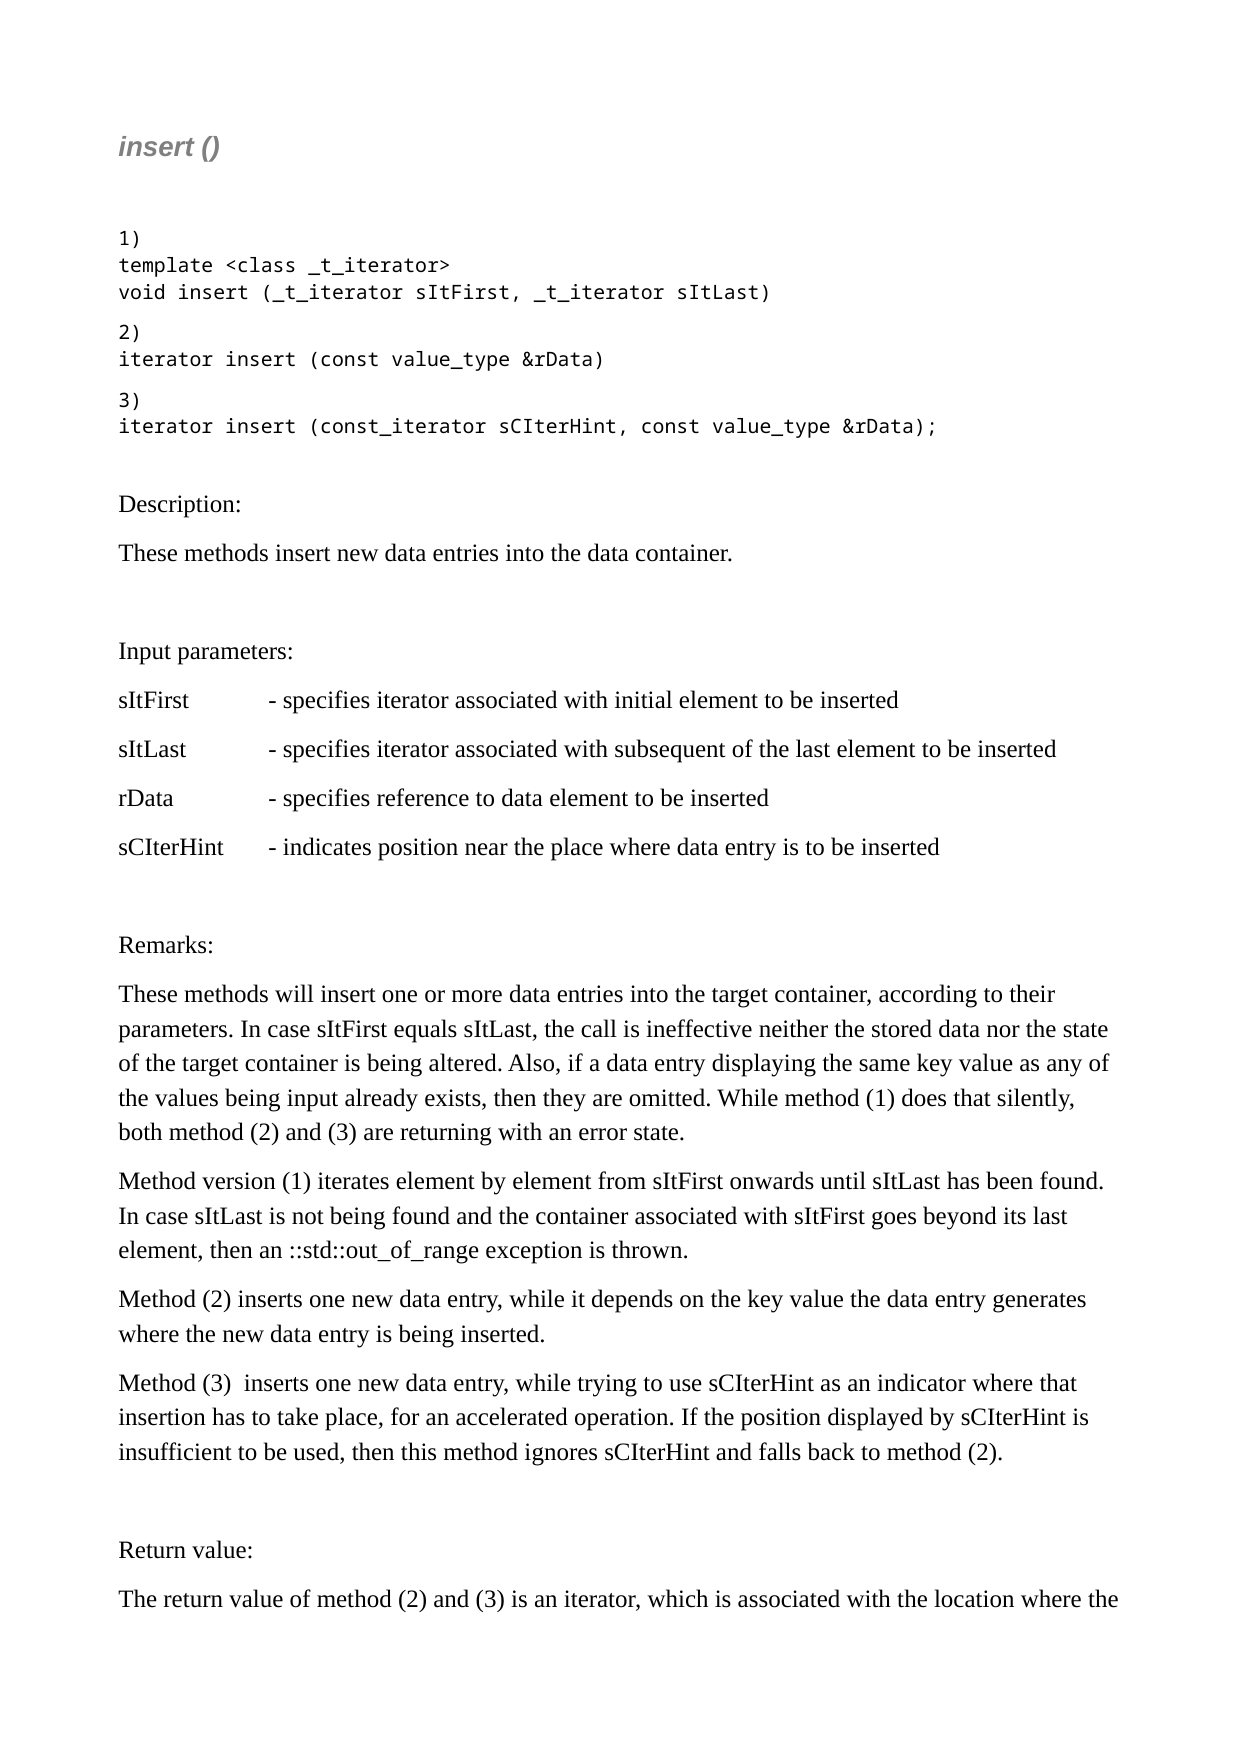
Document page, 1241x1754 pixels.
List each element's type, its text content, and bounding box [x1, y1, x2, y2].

text The return value of method (2) and (3) is an iterator, which is associated with the location where the [118, 1584, 1122, 1613]
text Remarks: [118, 930, 1122, 959]
text sItFirst - specifies iterator associated with initial element to be inserted [118, 685, 1122, 714]
text 3) [118, 386, 1122, 413]
text Return value: [118, 1535, 1122, 1564]
text rData - specifies reference to data element to be inserted [118, 783, 1122, 812]
text sItLast - specifies iterator associated with subsequent of the last element to be inserted [118, 734, 1122, 763]
text sCIterHint - indicates position near the place where data entry is to be inserted [118, 832, 1122, 861]
text Input parameters: [118, 636, 1122, 665]
text iterator insert (const value_type &rData) [118, 345, 1122, 372]
text Description: [118, 489, 1122, 518]
text 1) [118, 224, 1122, 251]
text Method version (1) iterates element by element from sItFirst onwards until sItLast has been found. In case sItLast is not being found and the container associated with sItFirst goes beyond its last element, then an ::std::out_of_range exception is thrown. [118, 1166, 1122, 1264]
text template <class _t_iterator> [118, 251, 1122, 278]
text void insert (_t_iterator sItFirst, _t_iterator sItLast) [118, 278, 1122, 305]
text iterator insert (const_iterator sCIterHint, const value_type &rData); [118, 413, 1122, 440]
text Method (3) inserts one new data entry, while trying to use sCIterHint as an indicator where that insertion has to take place, for an accelerated operation. If the position displayed by sCIterHint is insufficient to be used, then this method ignores sCIterHint and falls back to method (2). [118, 1368, 1122, 1466]
subtitle insert () [118, 131, 1122, 162]
text 2) [118, 318, 1122, 345]
text These methods insert new data entries into the data container. [118, 538, 1122, 567]
text Method (2) inserts one new data entry, while it depends on the key value the data entry generates where the new data entry is being inserted. [118, 1284, 1122, 1348]
text These methods will insert one or more data entries into the target container, according to their parameters. In case sItFirst equals sItLast, the call is ineffective neither the stored data nor the state of the target container is being altered. Also, if a data entry displaying the same key value as any of the values being input already exists, then they are omitted. While method (1) does that silently, both method (2) and (3) are returning with an error state. [118, 979, 1122, 1146]
